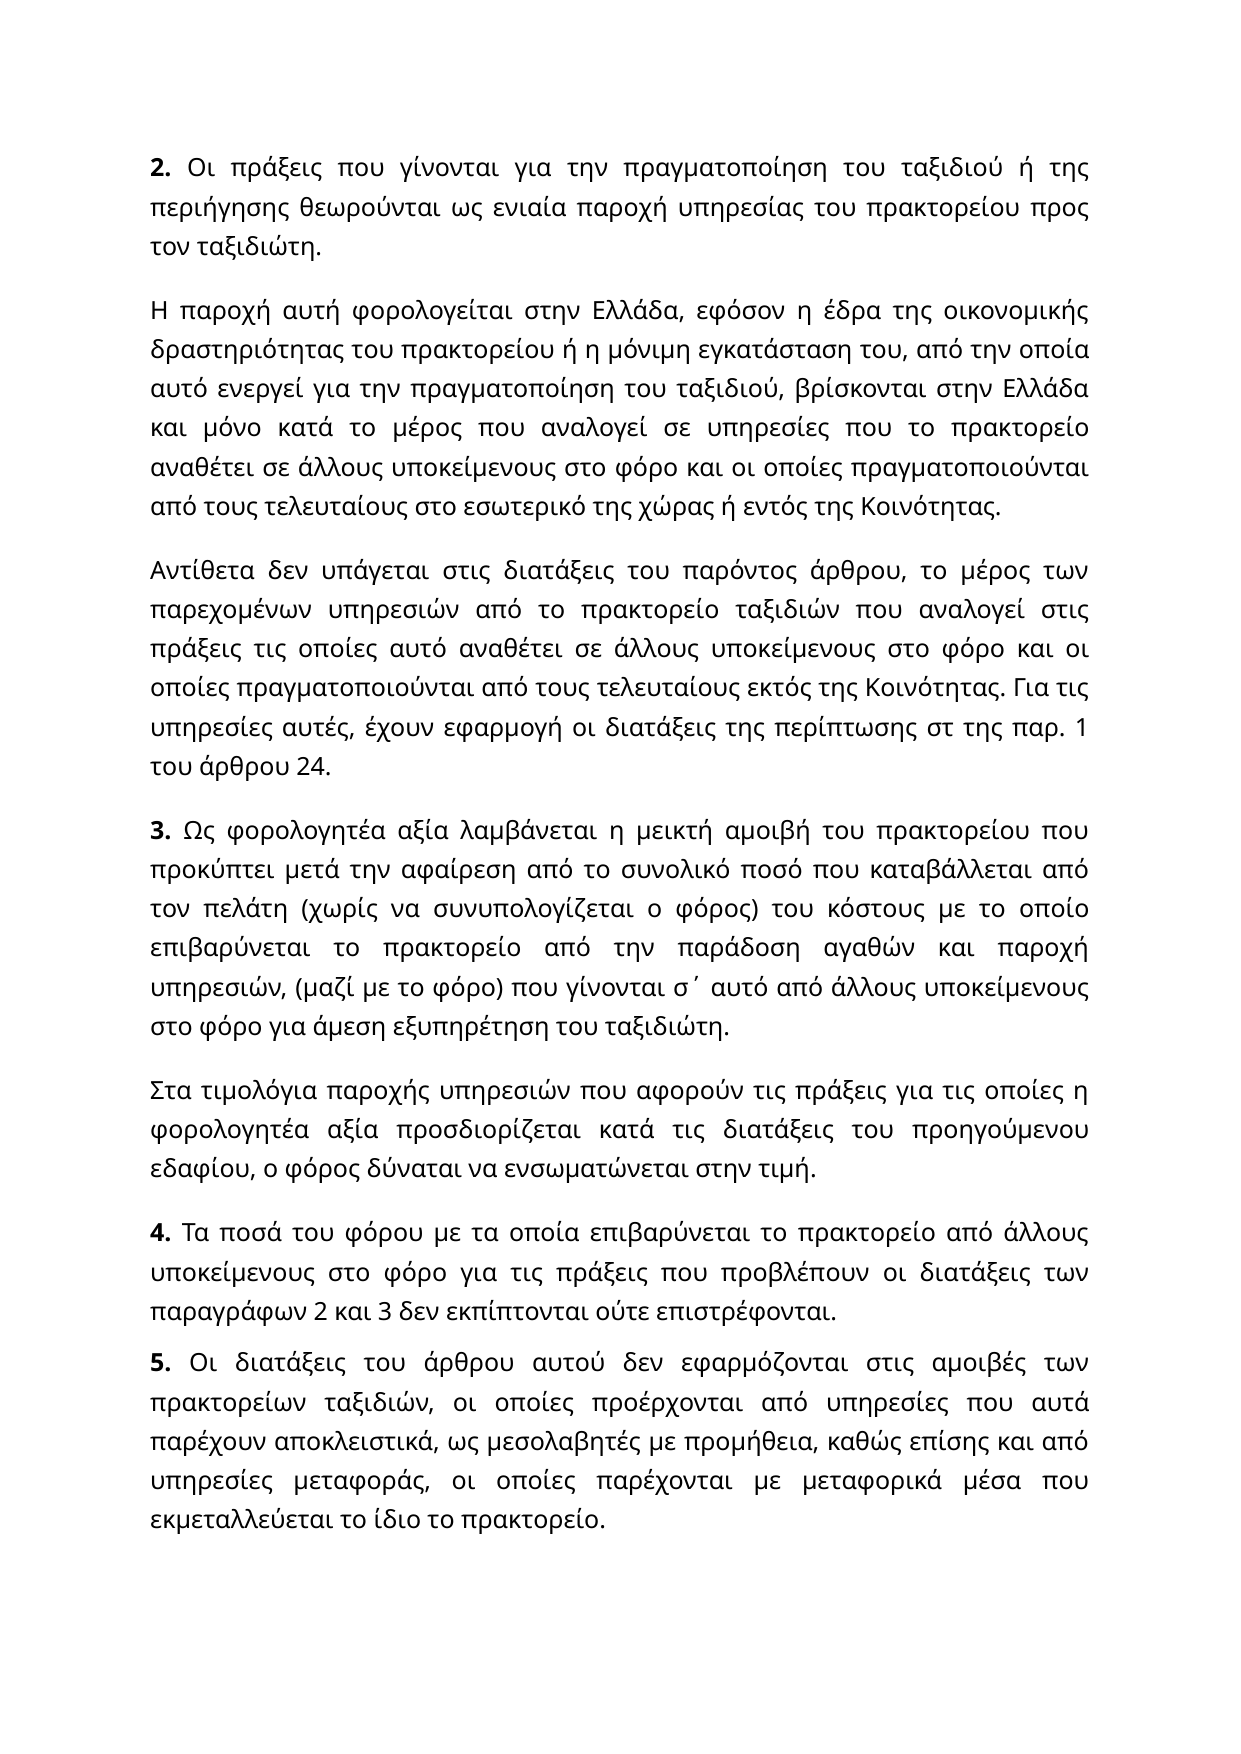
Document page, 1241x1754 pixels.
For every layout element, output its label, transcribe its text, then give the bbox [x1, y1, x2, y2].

text Η παροχή αυτή φορολογείται στην Ελλάδα, εφόσον η έδρα της οικονομικής δραστηριότητας του πρακτορείου ή η μόνιμη εγκατάσταση του, από την οποία αυτό ενεργεί για την πραγματοποίηση του ταξιδιού, βρίσκονται στην Ελλάδα και μόνο κατά το μέρος που αναλογεί σε υπηρεσίες που το πρακτορείο αναθέτει σε άλλους υποκείμενους στο φόρο και οι οποίες πραγματοποιούνται από τους τελευταίους στο εσωτερικό της χώρας ή εντός της Κοινότητας. [150, 292, 1090, 522]
text 5. Οι διατάξεις του άρθρου αυτού δεν εφαρμόζονται στις αμοιβές των πρακτορείων ταξιδιών, οι οποίες προέρχονται από υπηρεσίες που αυτά παρέχουν αποκλειστικά, ως μεσολαβητές με προμήθεια, καθώς επίσης και από υπηρεσίες μεταφοράς, οι οποίες παρέχονται με μεταφορικά μέσα που εκμεταλλεύεται το ίδιο το πρακτορείο. [150, 1345, 1090, 1536]
text Αντίθετα δεν υπάγεται στις διατάξεις του παρόντος άρθρου, το μέρος των παρεχομένων υπηρεσιών από το πρακτορείο ταξιδιών που αναλογεί στις πράξεις τις οποίες αυτό αναθέτει σε άλλους υποκείμενους στο φόρο και οι οποίες πραγματοποιούνται από τους τελευταίους εκτός της Κοινότητας. Για τις υπηρεσίες αυτές, έχουν εφαρμογή οι διατάξεις της περίπτωσης στ της παρ. 1 του άρθρου 24. [150, 552, 1090, 782]
text 4. Τα ποσά του φόρου με τα οποία επιβαρύνεται το πρακτορείο από άλλους υποκείμενους στο φόρο για τις πράξεις που προβλέπουν οι διατάξεις των παραγράφων 2 και 3 δεν εκπίπτονται ούτε επιστρέφονται. [150, 1215, 1090, 1327]
text Στα τιμολόγια παροχής υπηρεσιών που αφορούν τις πράξεις για τις οποίες η φορολογητέα αξία προσδιορίζεται κατά τις διατάξεις του προηγούμενου εδαφίου, ο φόρος δύναται να ενσωματώνεται στην τιμή. [150, 1072, 1090, 1185]
text 2. Οι πράξεις που γίνονται για την πραγματοποίηση του ταξιδιού ή της περιήγησης θεωρούνται ως ενιαία παροχή υπηρεσίας του πρακτορείου προς τον ταξιδιώτη. [150, 150, 1090, 262]
text 3. Ως φορολογητέα αξία λαμβάνεται η μεικτή αμοιβή του πρακτορείου που προκύπτει μετά την αφαίρεση από το συνολικό ποσό που καταβάλλεται από τον πελάτη (χωρίς να συνυπολογίζεται ο φόρος) του κόστους με το οποίο επιβαρύνεται το πρακτορείο από την παράδοση αγαθών και παροχή υπηρεσιών, (μαζί με το φόρο) που γίνονται σ΄ αυτό από άλλους υποκείμενους στο φόρο για άμεση εξυπηρέτηση του ταξιδιώτη. [150, 812, 1090, 1042]
